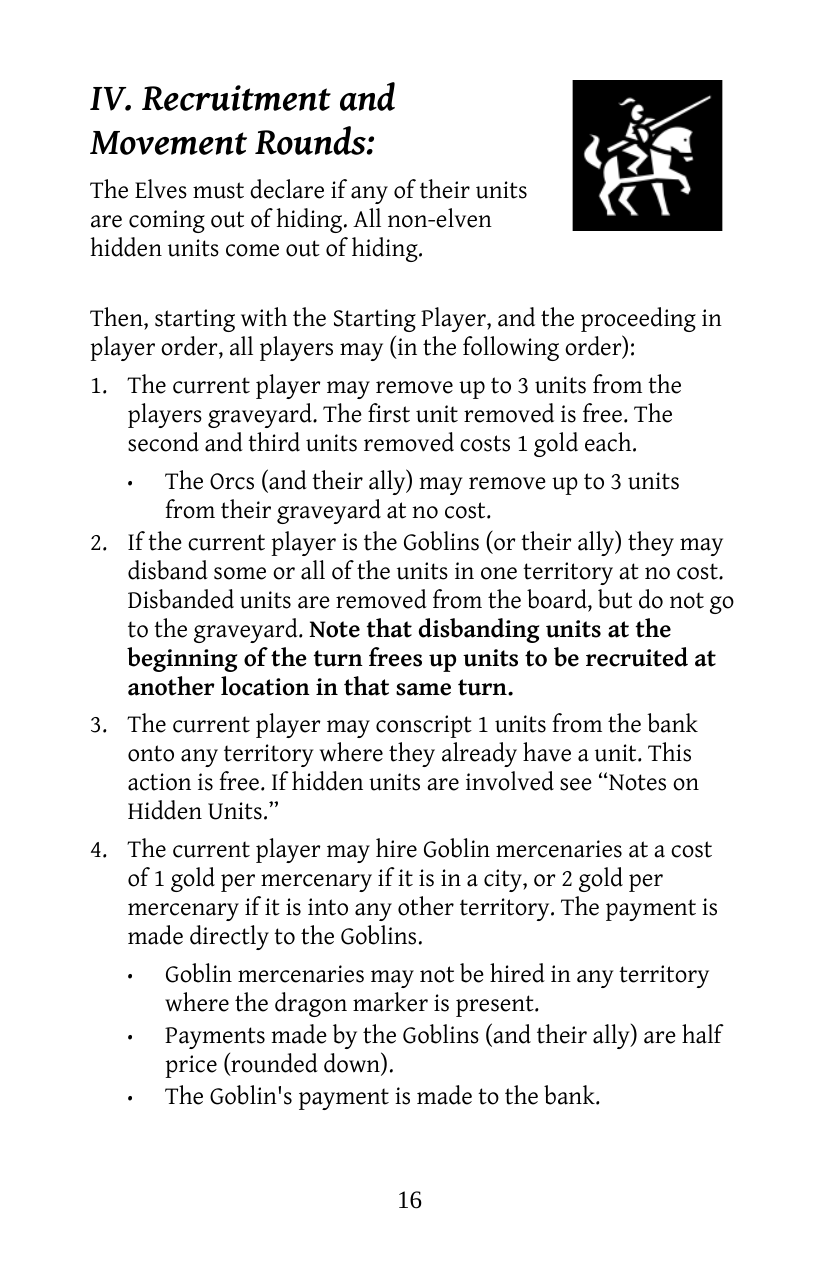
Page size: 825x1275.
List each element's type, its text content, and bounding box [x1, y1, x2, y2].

list The Goblin's payment is made to the bank. [127, 1082, 735, 1111]
text Then, starting with the Starting Player, and the proceeding in player order, all players may (in the following order): [90, 305, 735, 363]
text The Elves must declare if any of their units are coming out of hiding. All non-elven hidden units come out of hiding. [90, 177, 735, 293]
list The current player may conscript 1 units from the bank onto any territory where they already have a unit. This action is free. If hidden units are involved see “Notes on Hidden Units.” [90, 711, 735, 827]
list Payments made by the Goblins (and their ally) are half price (rounded down). [127, 1022, 735, 1079]
list The current player may hire Goblin mercenaries at a cost of 1 gold per mercenary if it is in a city, or 2 gold per mercenary if it is into any other territory. The payment is made directly to the Goblins. [90, 836, 735, 952]
list If the current player is the Goblins (or their ally) they may disband some or all of the units in one territory at no cost. Disbanded units are removed from the board, but do not go to the graveyard. Note that disbanding units at the beginning of the turn frees up units to be recruited at another location in that same turn. [90, 528, 735, 702]
subtitle IV. Recruitment and Movement Rounds: [90, 78, 735, 165]
list The current player may remove up to 3 units from the players graveyard. The first unit removed is free. The second and third units removed costs 1 gold each. [90, 372, 735, 458]
list Goblin mercenaries may not be hired in any territory where the dragon marker is present. [127, 961, 735, 1018]
list The Orcs (and their ally) may remove up to 3 units from their graveyard at no cost. [127, 467, 735, 525]
picture [572, 80, 723, 231]
